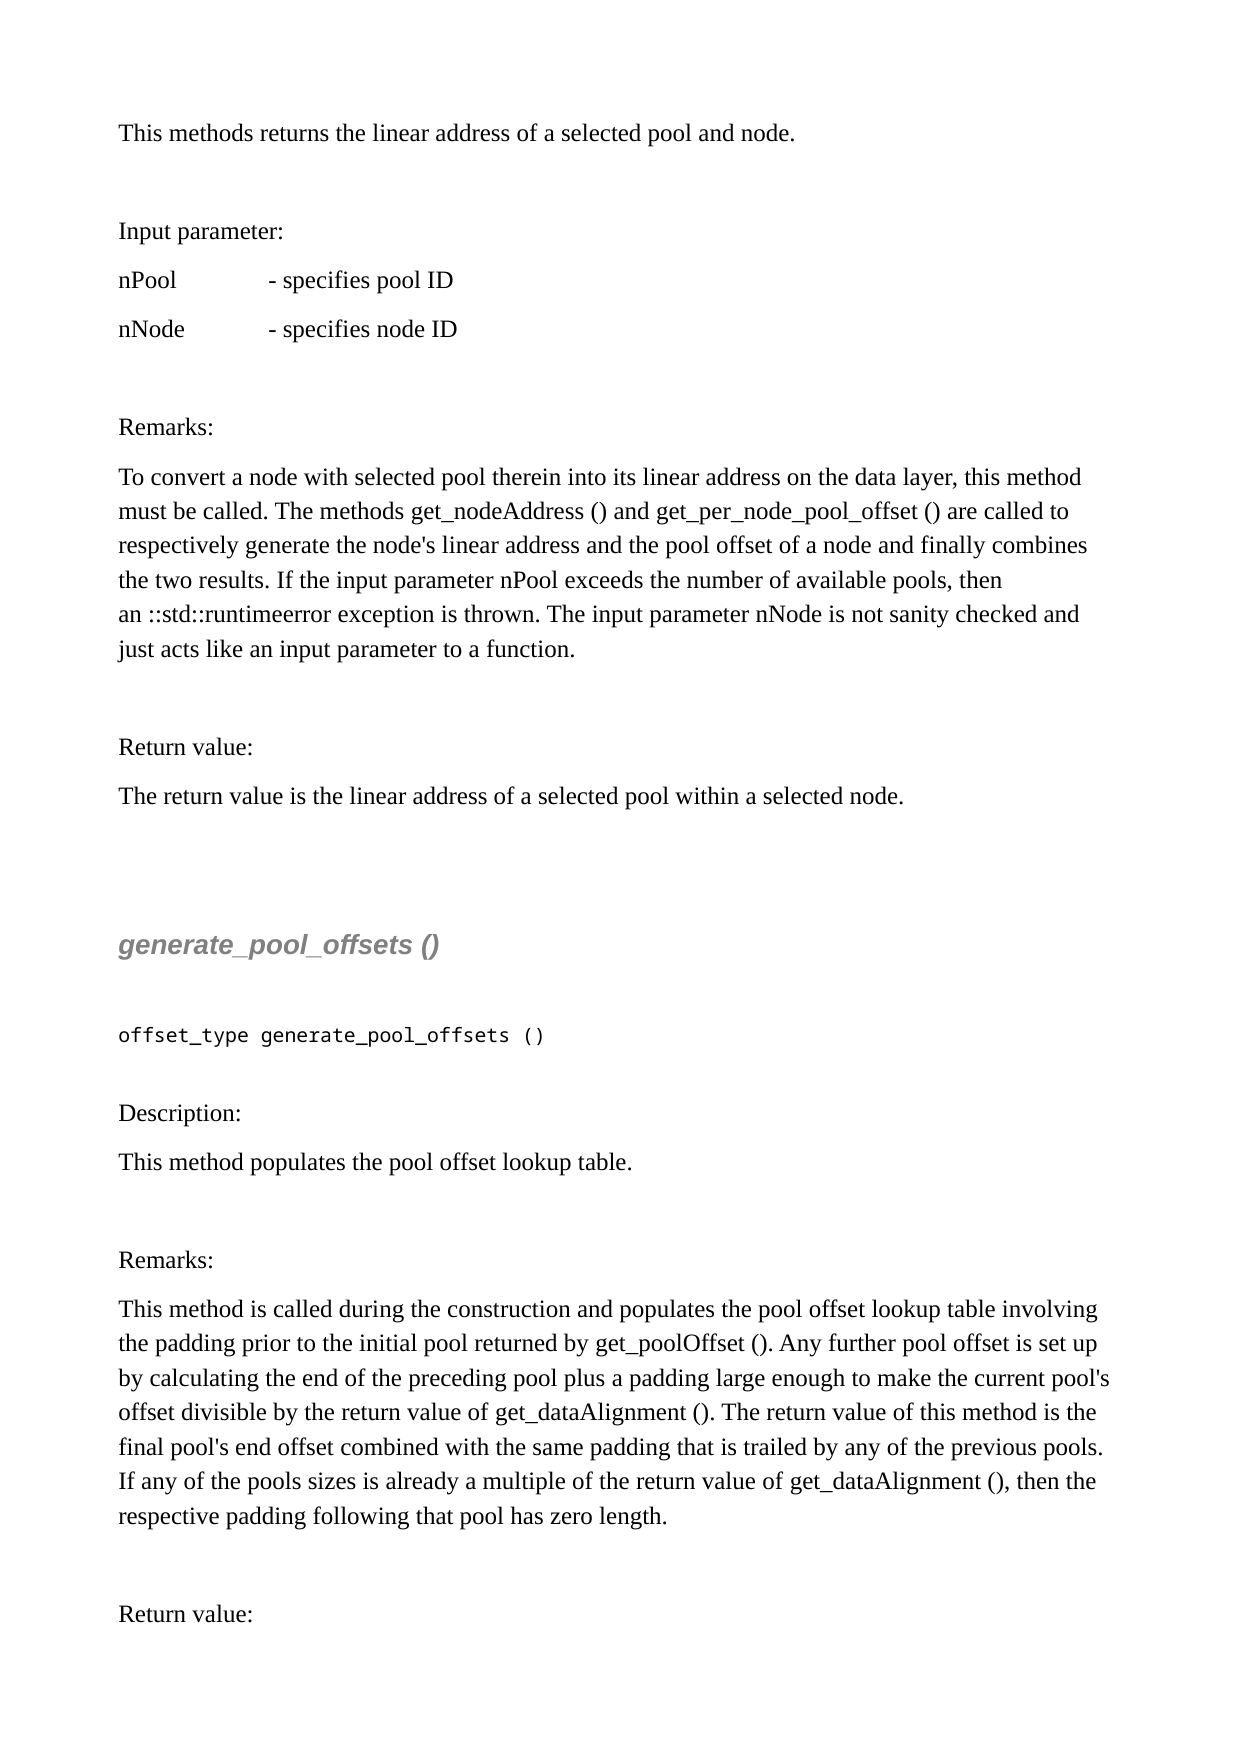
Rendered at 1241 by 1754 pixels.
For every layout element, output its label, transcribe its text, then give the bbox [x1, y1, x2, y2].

text Remarks: [118, 412, 1122, 441]
subtitle generate_pool_offsets () [118, 928, 1122, 960]
text nPool - specifies pool ID [118, 265, 1122, 294]
text Return value: [118, 1599, 1122, 1628]
text nNode - specifies node ID [118, 314, 1122, 343]
text Remarks: [118, 1245, 1122, 1274]
text Input parameter: [118, 216, 1122, 245]
text The return value is the linear address of a selected pool within a selected node. [118, 781, 1122, 810]
text To convert a node with selected pool therein into its linear address on the data layer, this method must be called. The methods get_nodeAddress () and get_per_node_pool_offset () are called to respectively generate the node's linear address and the pool offset of a node and finally combines the two results. If the input parameter nPool exceeds the number of available pools, then an ::std::runtimeerror exception is thrown. The input parameter nNode is not sanity checked and just acts like an input parameter to a function. [118, 462, 1122, 663]
text This method populates the pool offset lookup table. [118, 1147, 1122, 1176]
text Description: [118, 1098, 1122, 1127]
text This methods returns the linear address of a selected pool and node. [118, 118, 1122, 147]
text This method is called during the construction and populates the pool offset lookup table involving the padding prior to the initial pool returned by get_poolOffset (). Any further pool offset is set up by calculating the end of the preceding pool plus a padding large enough to make the current pool's offset divisible by the return value of get_dataAlignment (). The return value of this method is the final pool's end offset combined with the same padding that is trailed by any of the previous pools. If any of the pools sizes is already a multiple of the return value of get_dataAlignment (), then the respective padding following that pool has zero length. [118, 1294, 1122, 1530]
text Return value: [118, 732, 1122, 761]
text offset_type generate_pool_offsets () [118, 1022, 1122, 1049]
